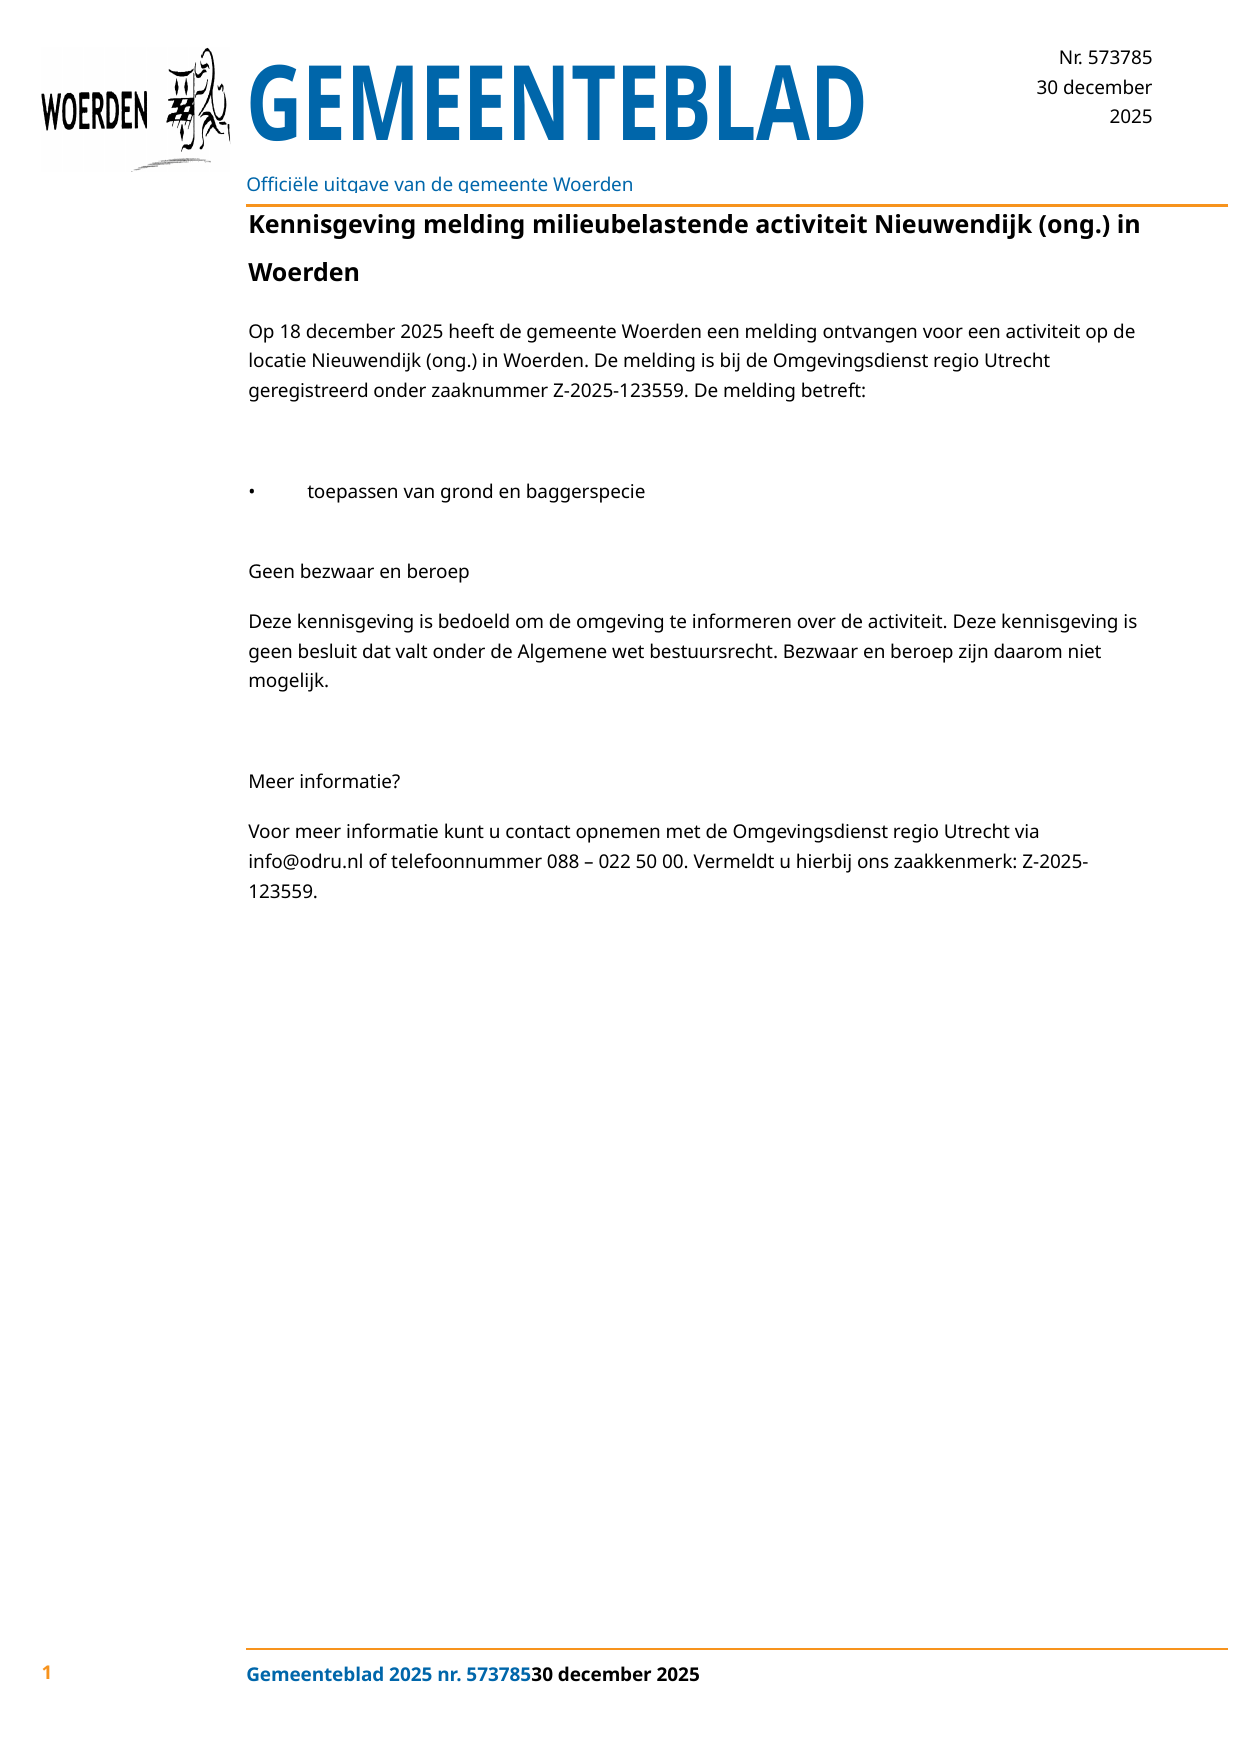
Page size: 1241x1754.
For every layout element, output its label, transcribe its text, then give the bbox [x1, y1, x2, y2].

text Deze kennisgeving is bedoeld om de omgeving te informeren over de activiteit. Deze kennisgeving is geen besluit dat valt onder de Algemene wet bestuursrecht. Bezwaar en beroep zijn daarom niet mogelijk. [248, 608, 1152, 693]
picture [41, 47, 231, 172]
text Op 18 december 2025 heeft de gemeente Woerden een melding ontvangen voor een activiteit op de locatie Nieuwendijk (ong.) in Woerden. De melding is bij de Omgevingsdienst regio Utrecht geregistreerd onder zaaknummer Z-2025-123559. De melding betreft: [248, 318, 1152, 403]
list toepassen van grond en baggerspecie [248, 478, 1152, 504]
text Voor meer informatie kunt u contact opnemen met de Omgevingsdienst regio Utrecht via info@odru.nl of telefoonnummer 088 – 022 50 00. Vermeldt u hierbij ons zaakkenmerk: Z-2025-123559. [248, 819, 1152, 904]
text Meer informatie? [248, 768, 1152, 794]
text Geen bezwaar en beroep [248, 558, 1152, 584]
text Kennisgeving melding milieubelastende activiteit Nieuwendijk (ong.) in Woerden [248, 207, 1152, 288]
